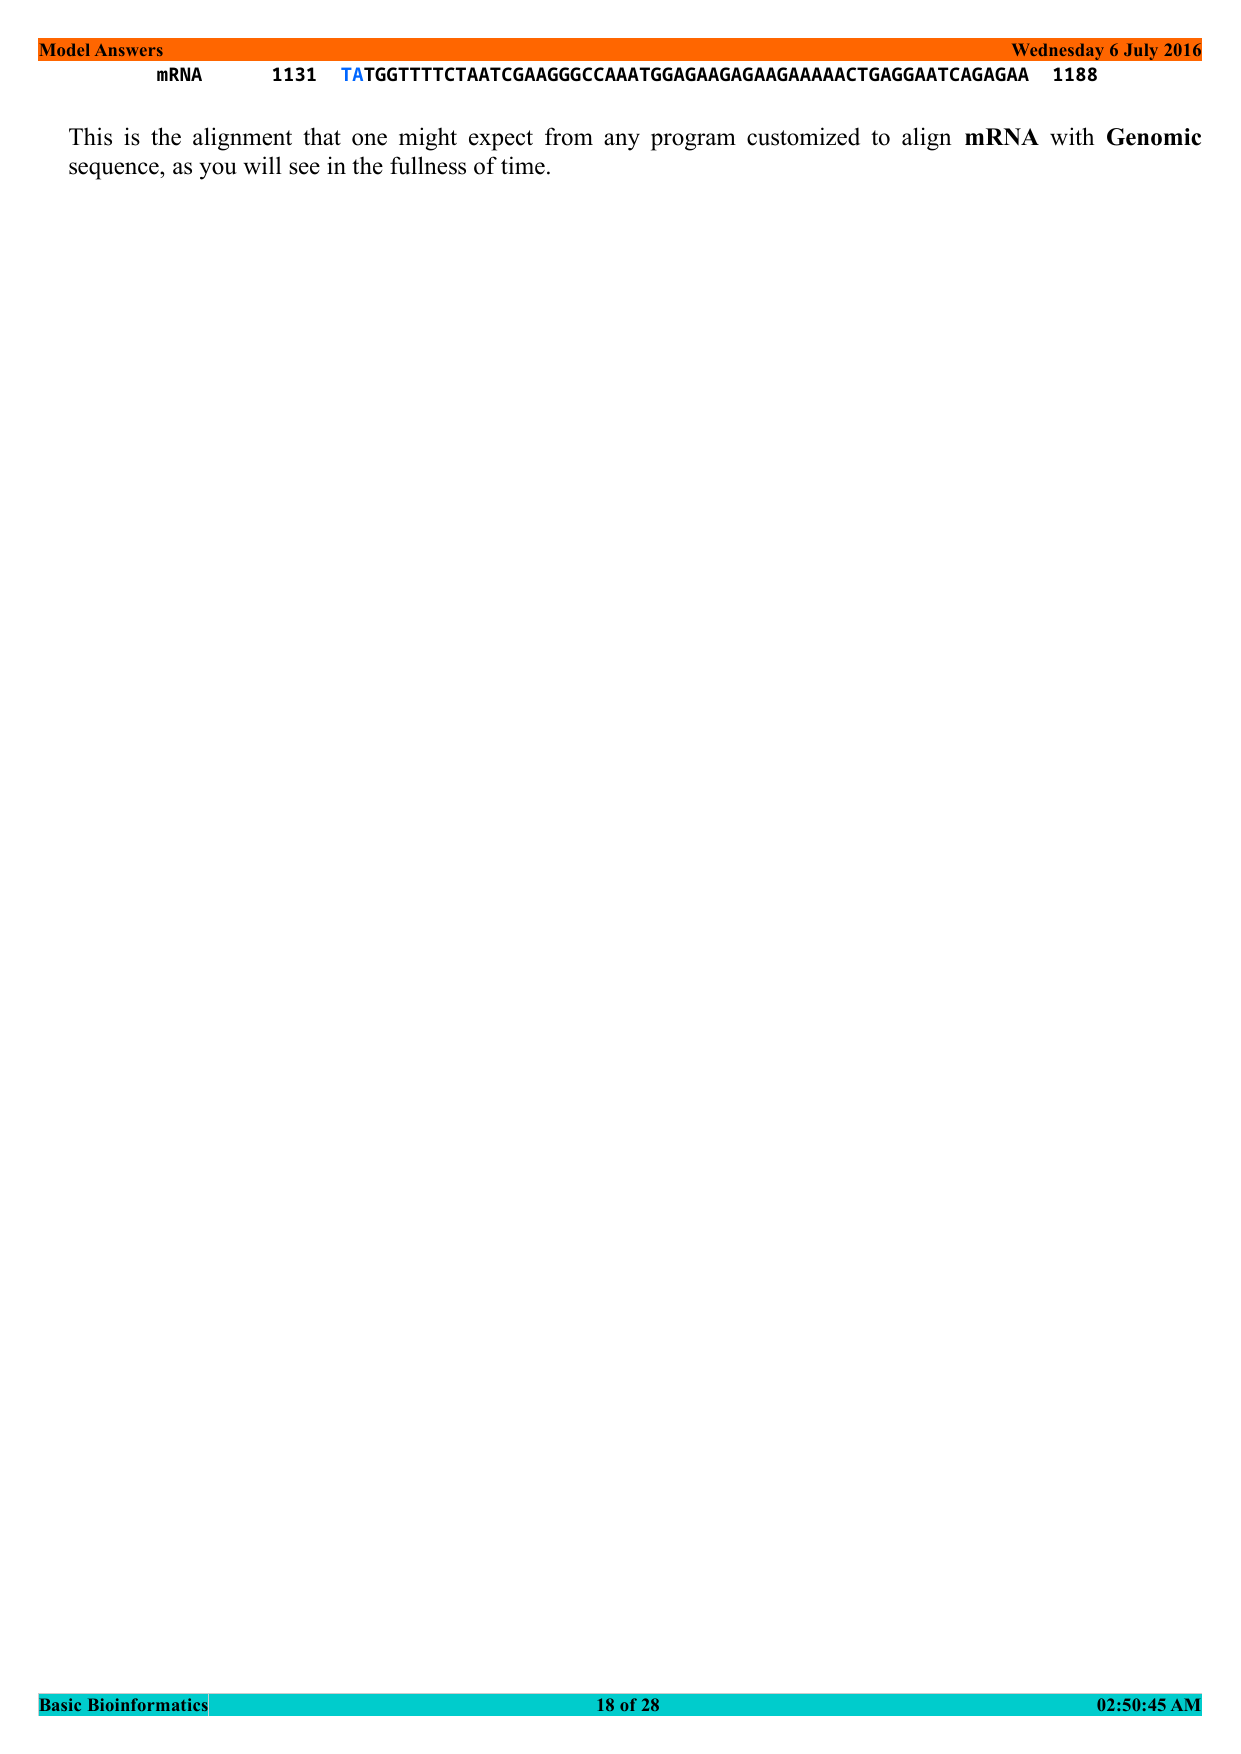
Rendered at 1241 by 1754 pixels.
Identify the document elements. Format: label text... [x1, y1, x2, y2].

text This is the alignment that one might expect from any program customized to align mRNA with Genomic sequence, as you will see in the fullness of time. [68, 122, 1202, 180]
text mRNA 1131 TATGGTTTTCTAATCGAAGGGCCAAATGGAGAAGAGAAGAAAAACTGAGGAATCAGAGAA 1188 [157, 61, 1202, 87]
